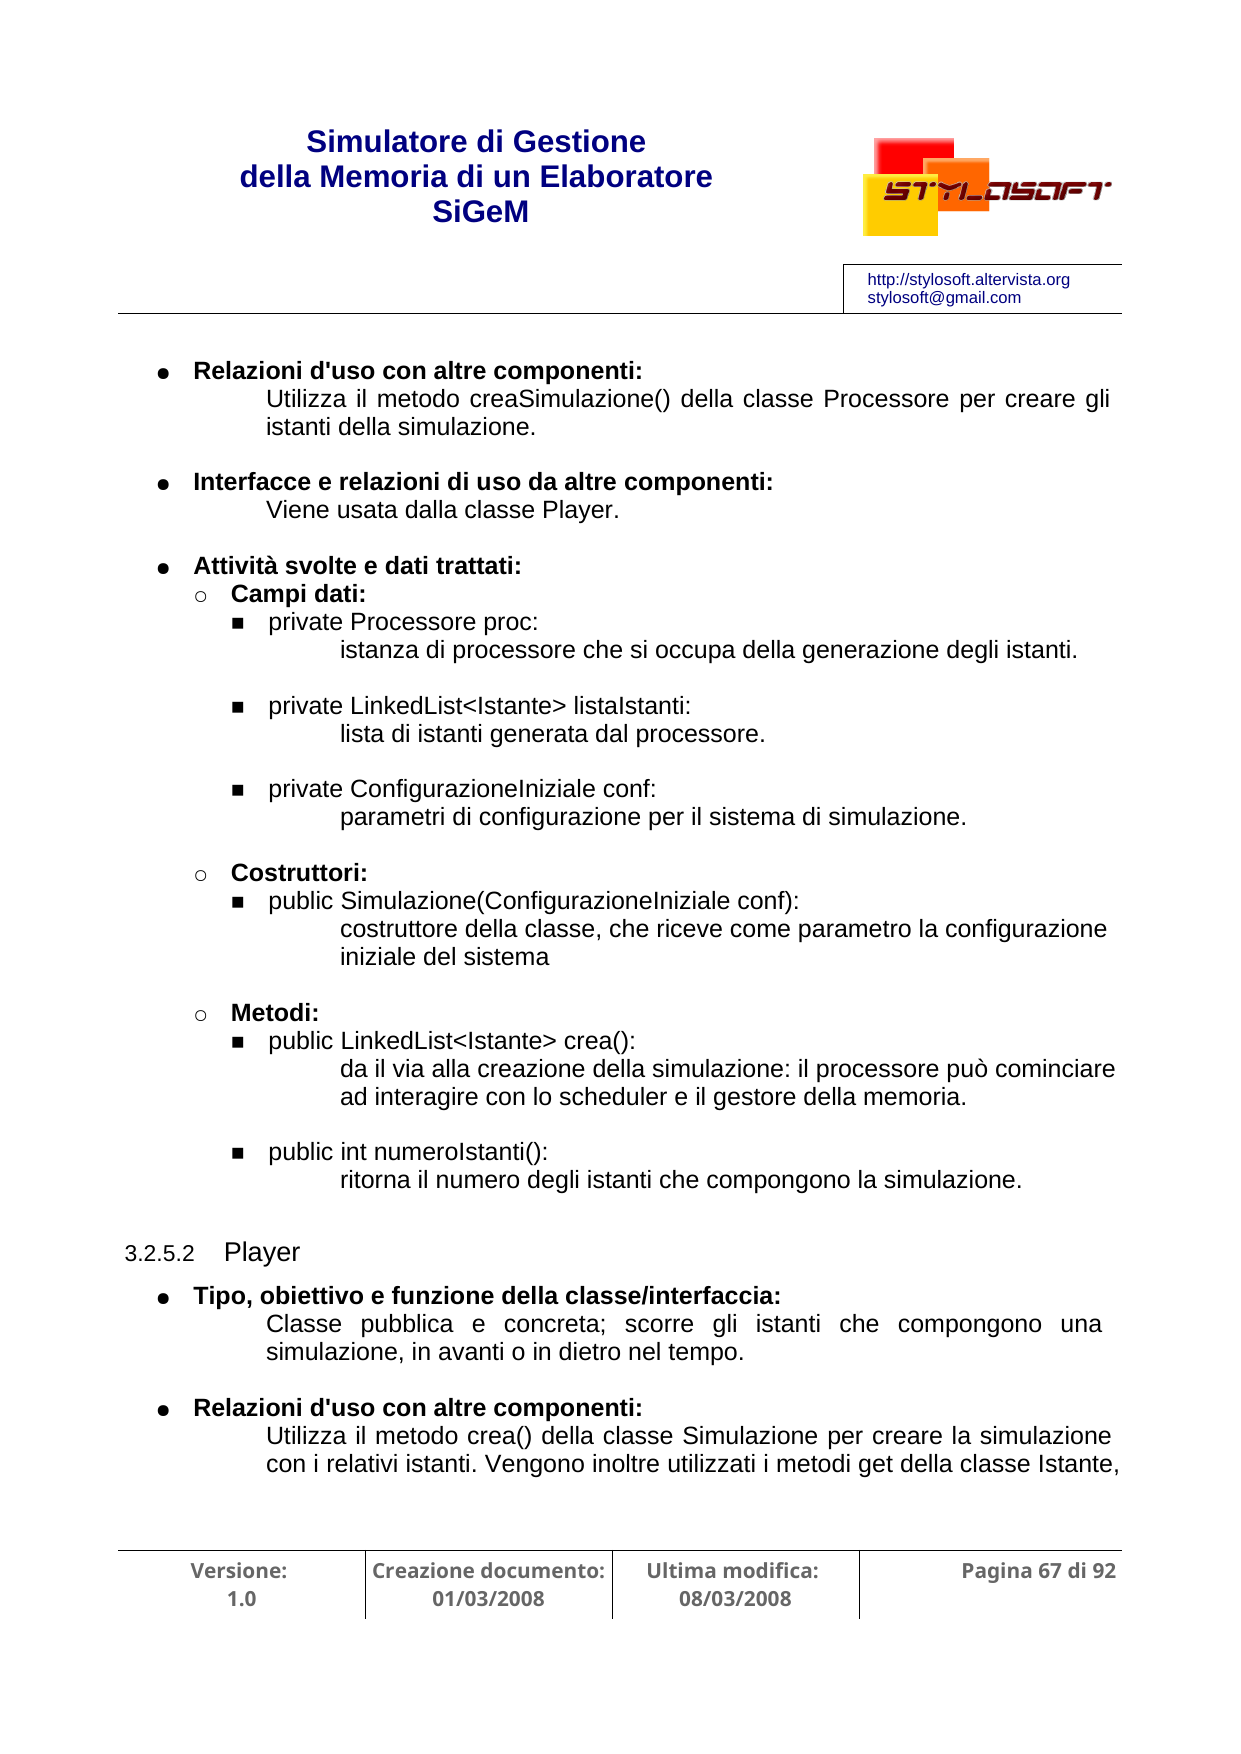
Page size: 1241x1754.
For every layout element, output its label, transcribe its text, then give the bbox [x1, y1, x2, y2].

list Tipo, obiettivo e funzione della classe/interfaccia: [156, 1282, 1122, 1310]
text istanza di processore che si occupa della generazione degli istanti. [118, 636, 1122, 664]
list Attività svolte e dati trattati: [156, 552, 1122, 580]
text lista di istanti generata dal processore. [118, 719, 1122, 747]
subtitle Player [118, 1237, 1122, 1267]
list public LinkedList<Istante> crea(): [231, 1027, 1122, 1054]
list Metodi: [193, 999, 1122, 1027]
list Utilizza il metodo creaSimulazione() della classe Processore per creare gli istanti della simulazione. [156, 384, 1122, 440]
list public Simulazione(ConfigurazioneIniziale conf): [231, 887, 1122, 915]
list Classe pubblica e concreta; scorre gli istanti che compongono una simulazione, in avanti o in dietro nel tempo. [156, 1310, 1122, 1366]
text ad interagire con lo scheduler e il gestore della memoria. [118, 1082, 1122, 1110]
list Relazioni d'uso con altre componenti: [156, 1393, 1122, 1421]
text da il via alla creazione della simulazione: il processore può cominciare [118, 1054, 1122, 1082]
list Campi dati: [193, 580, 1122, 608]
text costruttore della classe, che riceve come parametro la configurazione iniziale del sistema [118, 915, 1122, 971]
list private LinkedList<Istante> listaIstanti: [231, 692, 1122, 719]
list Viene usata dalla classe Player. [156, 496, 1122, 524]
text ritorna il numero degli istanti che compongono la simulazione. [118, 1166, 1122, 1194]
text parametri di configurazione per il sistema di simulazione. [118, 803, 1122, 831]
list Relazioni d'uso con altre componenti: [156, 357, 1122, 384]
list private Processore proc: [231, 608, 1122, 636]
list public int numeroIstanti(): [231, 1138, 1122, 1166]
list Costruttori: [193, 859, 1122, 887]
list Utilizza il metodo crea() della classe Simulazione per creare la simulazione con i relativi istanti. Vengono inoltre utilizzati i metodi get della classe Istante, [156, 1421, 1122, 1477]
picture [848, 123, 1117, 247]
list Interfacce e relazioni di uso da altre componenti: [156, 468, 1122, 496]
list private ConfigurazioneIniziale conf: [231, 775, 1122, 803]
